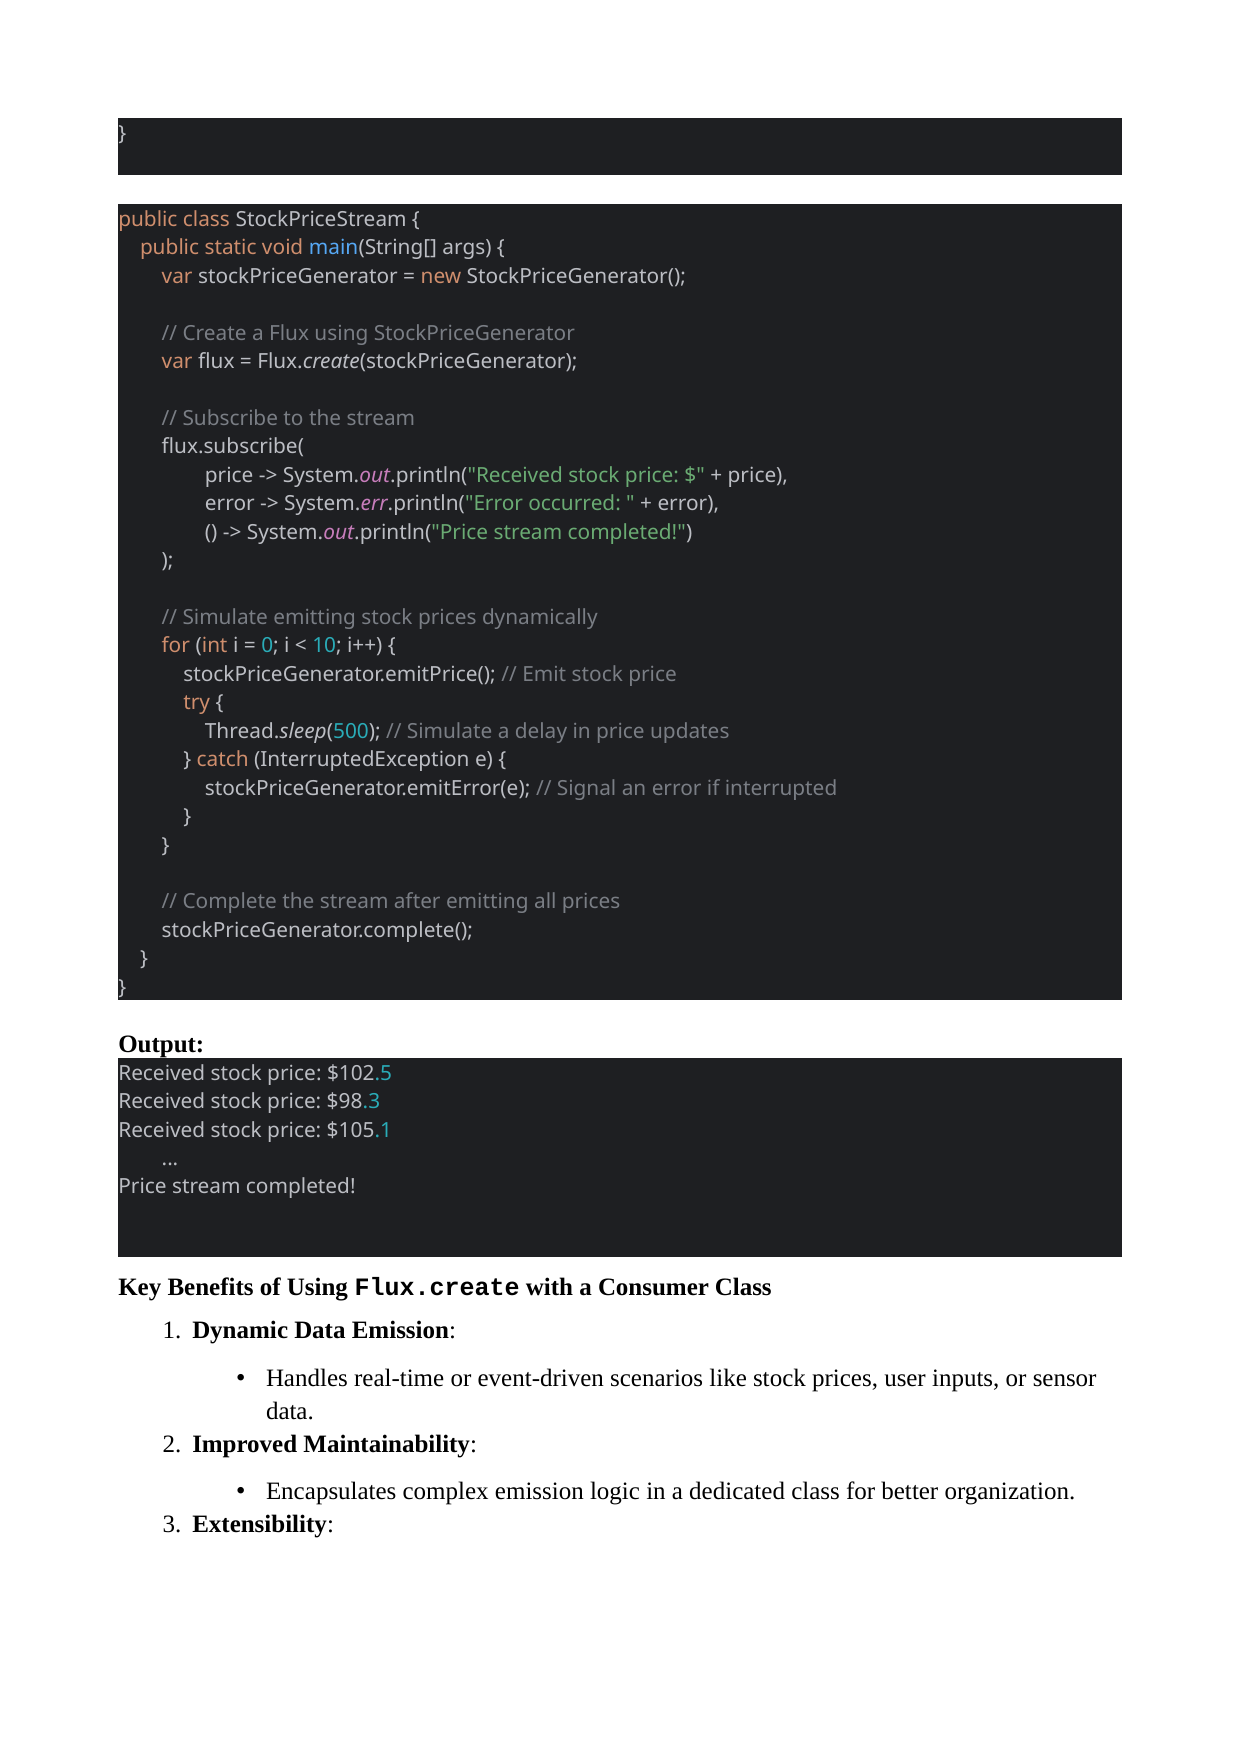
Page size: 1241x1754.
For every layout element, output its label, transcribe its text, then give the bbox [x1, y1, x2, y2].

text Received stock price: $102.5 Received stock price: $98.3 Received stock price: $105.1 ... Price stream completed! [118, 1058, 1122, 1257]
text } [118, 118, 1122, 175]
list Extensibility: [162, 1509, 1122, 1538]
list Dynamic Data Emission: [162, 1315, 1122, 1344]
text public class StockPriceStream { public static void main(String[] args) { var stockPriceGenerator = new StockPriceGenerator(); // Create a Flux using StockPriceGenerator var flux = Flux.create(stockPriceGenerator); // Subscribe to the stream flux.subscribe( price -> System.out.println("Received stock price: $" + price), error -> System.err.println("Error occurred: " + error), () -> System.out.println("Price stream completed!") ); // Simulate emitting stock prices dynamically for (int i = 0; i < 10; i++) { stockPriceGenerator.emitPrice(); // Emit stock price try { Thread.sleep(500); // Simulate a delay in price updates } catch (InterruptedException e) { stockPriceGenerator.emitError(e); // Signal an error if interrupted } } // Complete the stream after emitting all prices stockPriceGenerator.complete(); } } [118, 204, 1122, 1000]
list Handles real-time or event-driven scenarios like stock prices, user inputs, or sensor data. [236, 1363, 1122, 1424]
text Output: [118, 1029, 1122, 1058]
subtitle Key Benefits of Using Flux.create with a Consumer Class [118, 1272, 1122, 1303]
list Encapsulates complex emission logic in a dedicated class for better organization. [236, 1476, 1122, 1505]
list Improved Maintainability: [162, 1429, 1122, 1457]
